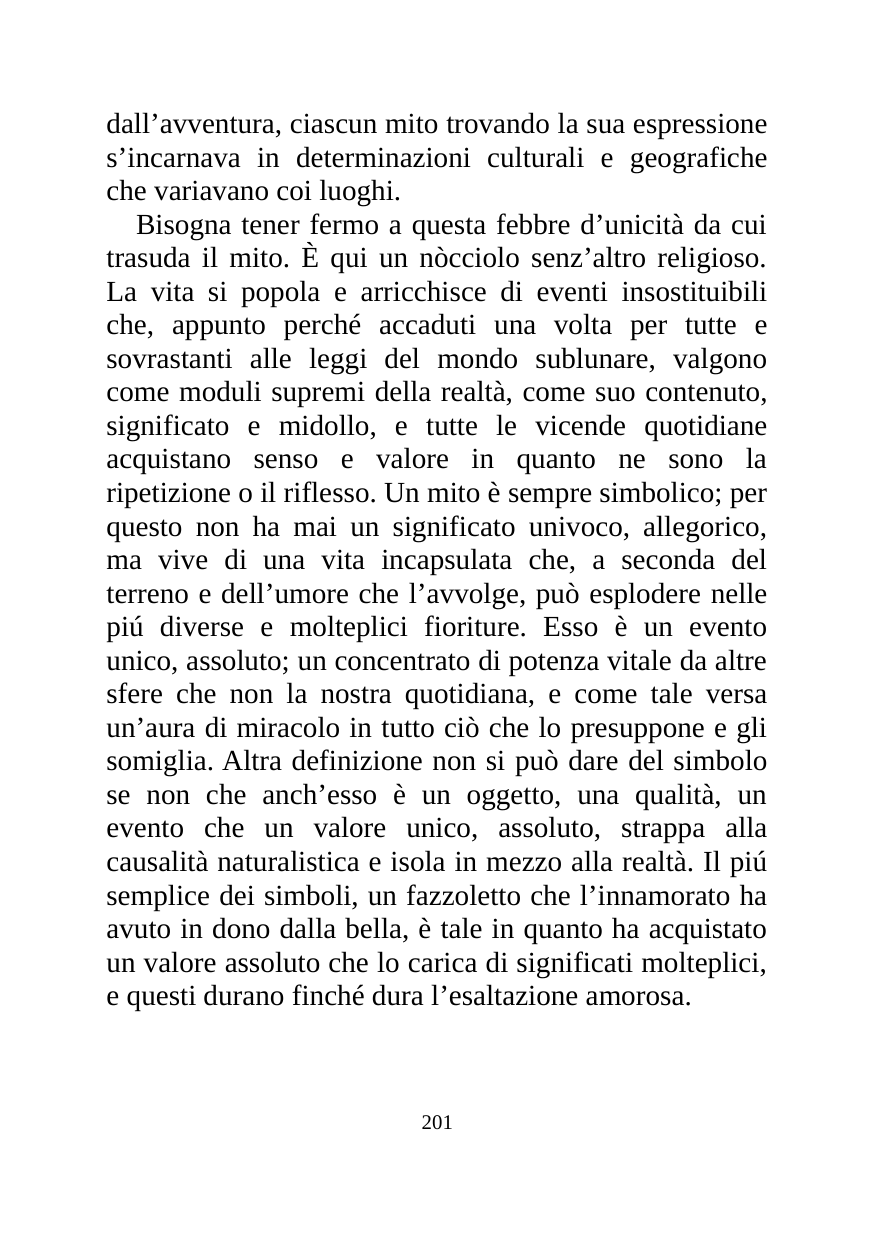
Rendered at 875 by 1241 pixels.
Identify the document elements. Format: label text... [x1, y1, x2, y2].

text Bisogna tener fermo a questa febbre d’unicità da cui trasuda il mito. È qui un nòcciolo senz’altro religioso. La vita si popola e arricchisce di eventi insostituibili che, appunto perché accaduti una volta per tutte e sovrastanti alle leggi del mondo sublunare, valgono come moduli supremi della realtà, come suo contenuto, significato e midollo, e tutte le vicende quotidiane acquistano senso e valore in quanto ne sono la ripetizione o il riflesso. Un mito è sempre simbolico; per questo non ha mai un significato univoco, allegorico, ma vive di una vita incapsulata che, a seconda del terreno e dell’umore che l’avvolge, può esplodere nelle piú diverse e molteplici fioriture. Esso è un evento unico, assoluto; un concentrato di potenza vitale da altre sfere che non la nostra quotidiana, e come tale versa un’aura di miracolo in tutto ciò che lo presuppone e gli somiglia. Altra definizione non si può dare del simbolo se non che anch’esso è un oggetto, una qualità, un evento che un valore unico, assoluto, strappa alla causalità naturalistica e isola in mezzo alla realtà. Il piú semplice dei simboli, un fazzoletto che l’innamorato ha avuto in dono dalla bella, è tale in quanto ha acquistato un valore assoluto che lo carica di significati molteplici, e questi durano finché dura l’esaltazione amorosa. [106, 207, 768, 1012]
text dall’avventura, ciascun mito trovando la sua espressione s’incarnava in determinazioni culturali e geografiche che variavano coi luoghi. [106, 106, 768, 207]
